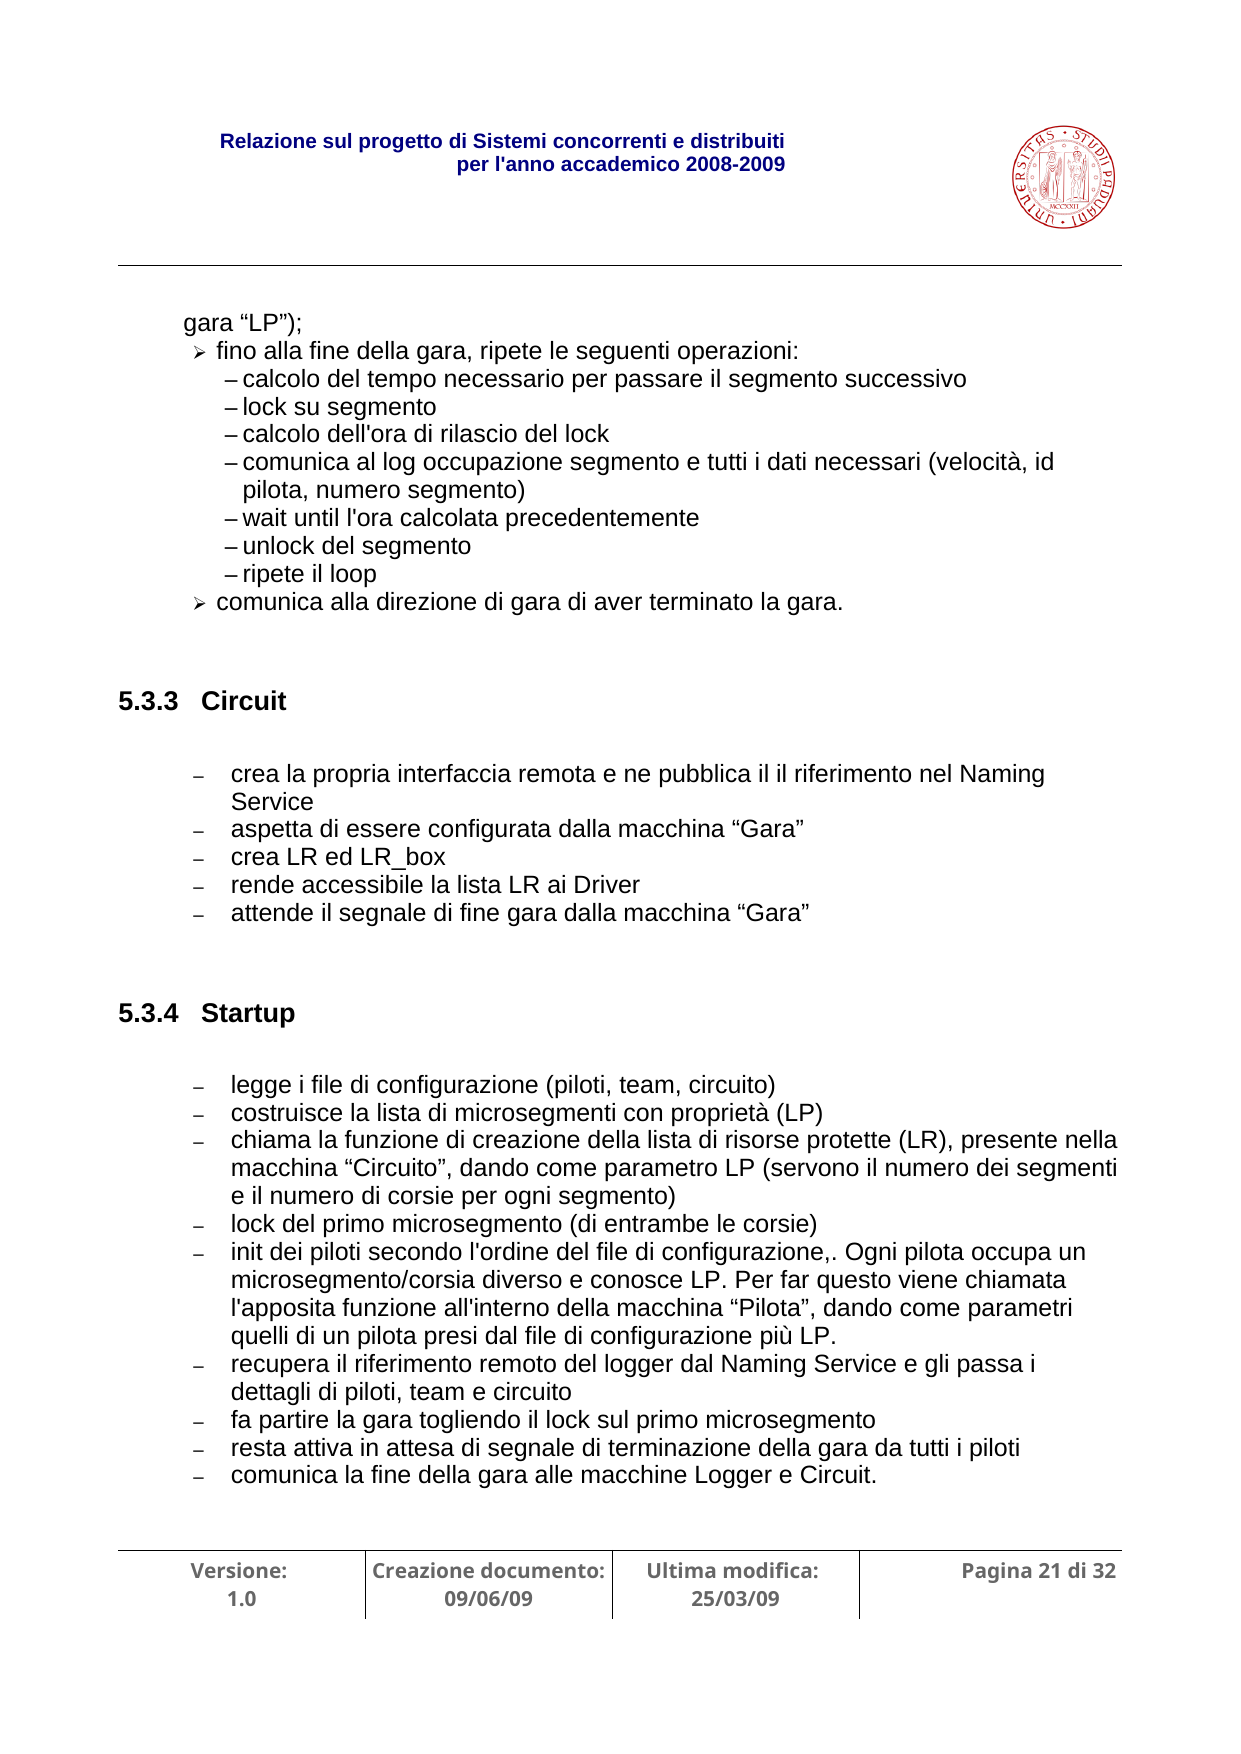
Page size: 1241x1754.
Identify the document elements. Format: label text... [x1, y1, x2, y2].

list crea la propria interfaccia remota e ne pubblica il il riferimento nel Naming Service [193, 759, 1122, 815]
list gara “LP”); [183, 309, 1122, 337]
list comunica al log occupazione segmento e tutti i dati necessari (velocità, id pilota, numero segmento) [224, 448, 1122, 504]
list init dei piloti secondo l'ordine del file di configurazione,. Ogni pilota occupa un microsegmento/corsia diverso e conosce LP. Per far questo viene chiamata l'apposita funzione all'interno della macchina “Pilota”, dando come parametri quelli di un pilota presi dal file di configurazione più LP. [193, 1238, 1122, 1350]
list recupera il riferimento remoto del logger dal Naming Service e gli passa i dettagli di piloti, team e circuito [193, 1350, 1122, 1406]
list fino alla fine della gara, ripete le seguenti operazioni: [183, 337, 1122, 364]
list unlock del segmento [224, 532, 1122, 560]
list ripete il loop [224, 560, 1122, 588]
list aspetta di essere configurata dalla macchina “Gara” [193, 815, 1122, 843]
list legge i file di configurazione (piloti, team, circuito) [193, 1071, 1122, 1098]
subtitle Circuit [118, 686, 1122, 717]
list calcolo dell'ora di rilascio del lock [224, 420, 1122, 448]
list chiama la funzione di creazione della lista di risorse protette (LR), presente nella macchina “Circuito”, dando come parametro LP (servono il numero dei segmenti e il numero di corsie per ogni segmento) [193, 1126, 1122, 1210]
list lock del primo microsegmento (di entrambe le corsie) [193, 1210, 1122, 1238]
list rende accessibile la lista LR ai Driver [193, 871, 1122, 899]
list fa partire la gara togliendo il lock sul primo microsegmento [193, 1406, 1122, 1433]
list attende il segnale di fine gara dalla macchina “Gara” [193, 899, 1122, 927]
subtitle Startup [118, 997, 1122, 1028]
picture [1010, 123, 1117, 231]
list lock su segmento [224, 392, 1122, 420]
list crea LR ed LR_box [193, 843, 1122, 871]
list comunica la fine della gara alle macchine Logger e Circuit. [193, 1461, 1122, 1489]
list wait until l'ora calcolata precedentemente [224, 504, 1122, 532]
list comunica alla direzione di gara di aver terminato la gara. [183, 588, 1122, 616]
list costruisce la lista di microsegmenti con proprietà (LP) [193, 1098, 1122, 1126]
list calcolo del tempo necessario per passare il segmento successivo [224, 364, 1122, 392]
list resta attiva in attesa di segnale di terminazione della gara da tutti i piloti [193, 1433, 1122, 1461]
